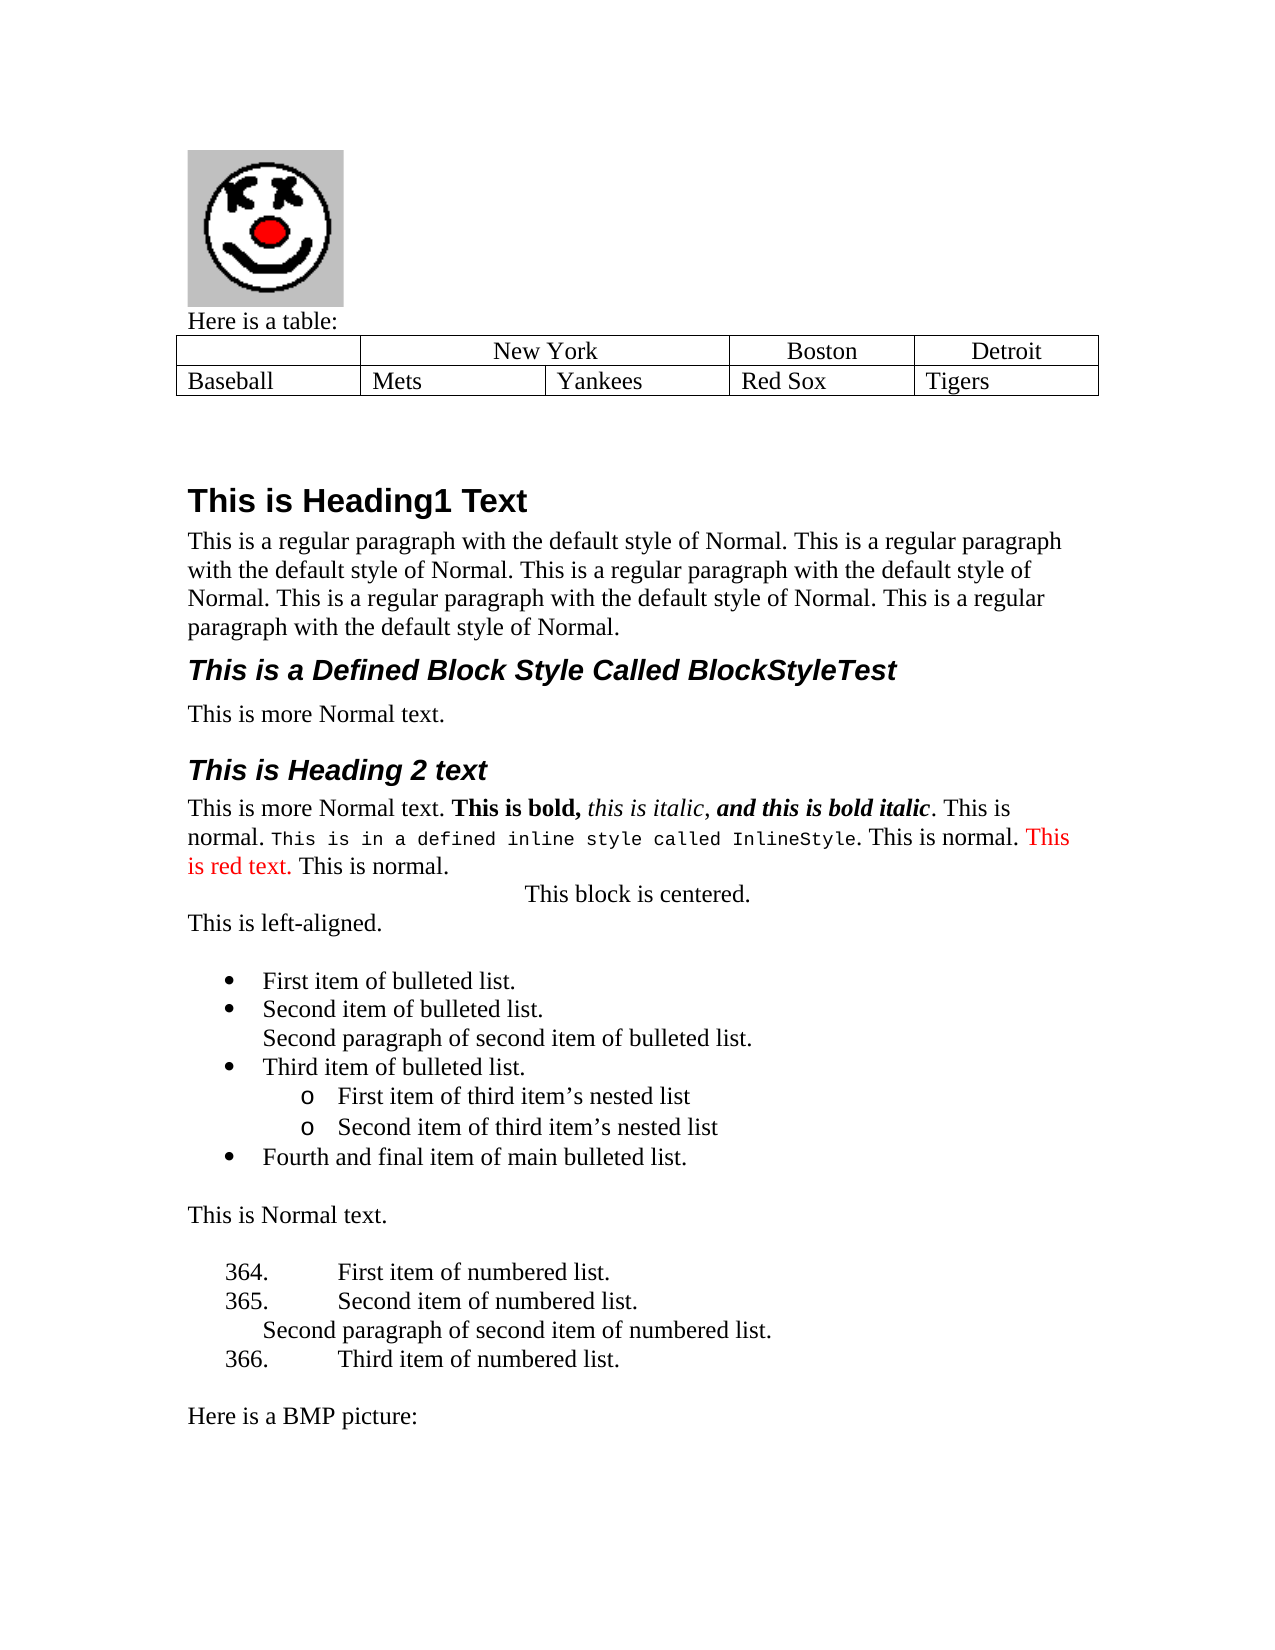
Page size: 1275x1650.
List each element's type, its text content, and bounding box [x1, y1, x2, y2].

list First item of third item’s nested list [300, 1081, 1087, 1112]
text Here is a BMP picture: [187, 1401, 1087, 1430]
list Third item of bulleted list. [225, 1052, 1087, 1081]
table_header New York [361, 336, 729, 365]
subtitle This is Heading 2 text [187, 753, 1087, 787]
table_header Detroit [915, 336, 1098, 365]
table_header Boston [730, 336, 914, 365]
text This is more Normal text. This is bold, this is italic, and this is bold italic. This is normal. This is in a defined inline style called InlineStyle. This is normal. This is red text. This is normal. [187, 793, 1087, 879]
table_cell Red Sox [730, 366, 914, 394]
list Fourth and final item of main bulleted list. [225, 1142, 1087, 1171]
list Second item of bulleted list. [225, 994, 1087, 1023]
text This block is centered. [187, 879, 1087, 908]
table_cell Mets [361, 366, 545, 394]
text Second paragraph of second item of numbered list. [262, 1315, 1087, 1344]
text Here is a table: [187, 306, 1087, 335]
list First item of bulleted list. [225, 966, 1087, 994]
table_cell Tigers [915, 366, 1098, 394]
text This is Normal text. [187, 1200, 1087, 1229]
list Second item of third item’s nested list [300, 1112, 1087, 1142]
list Second item of numbered list. [225, 1286, 1087, 1315]
table_header [177, 336, 360, 365]
text This is more Normal text. [187, 699, 1087, 728]
list Third item of numbered list. [225, 1344, 1087, 1372]
list First item of numbered list. [225, 1257, 1087, 1286]
table_cell Baseball [177, 366, 360, 394]
text This is a regular paragraph with the default style of Normal. This is a regular paragraph with the default style of Normal. This is a regular paragraph with the default style of Normal. This is a regular paragraph with the default style of Normal. This is a regular paragraph with the default style of Normal. [187, 526, 1087, 641]
text This is a Defined Block Style Called BlockStyleTest [187, 653, 1087, 687]
subtitle This is Heading1 Text [187, 481, 1087, 520]
picture [187, 150, 344, 307]
text Second paragraph of second item of bulleted list. [262, 1023, 1087, 1052]
text This is left-aligned. [187, 908, 1087, 937]
table_cell Yankees [546, 366, 729, 394]
